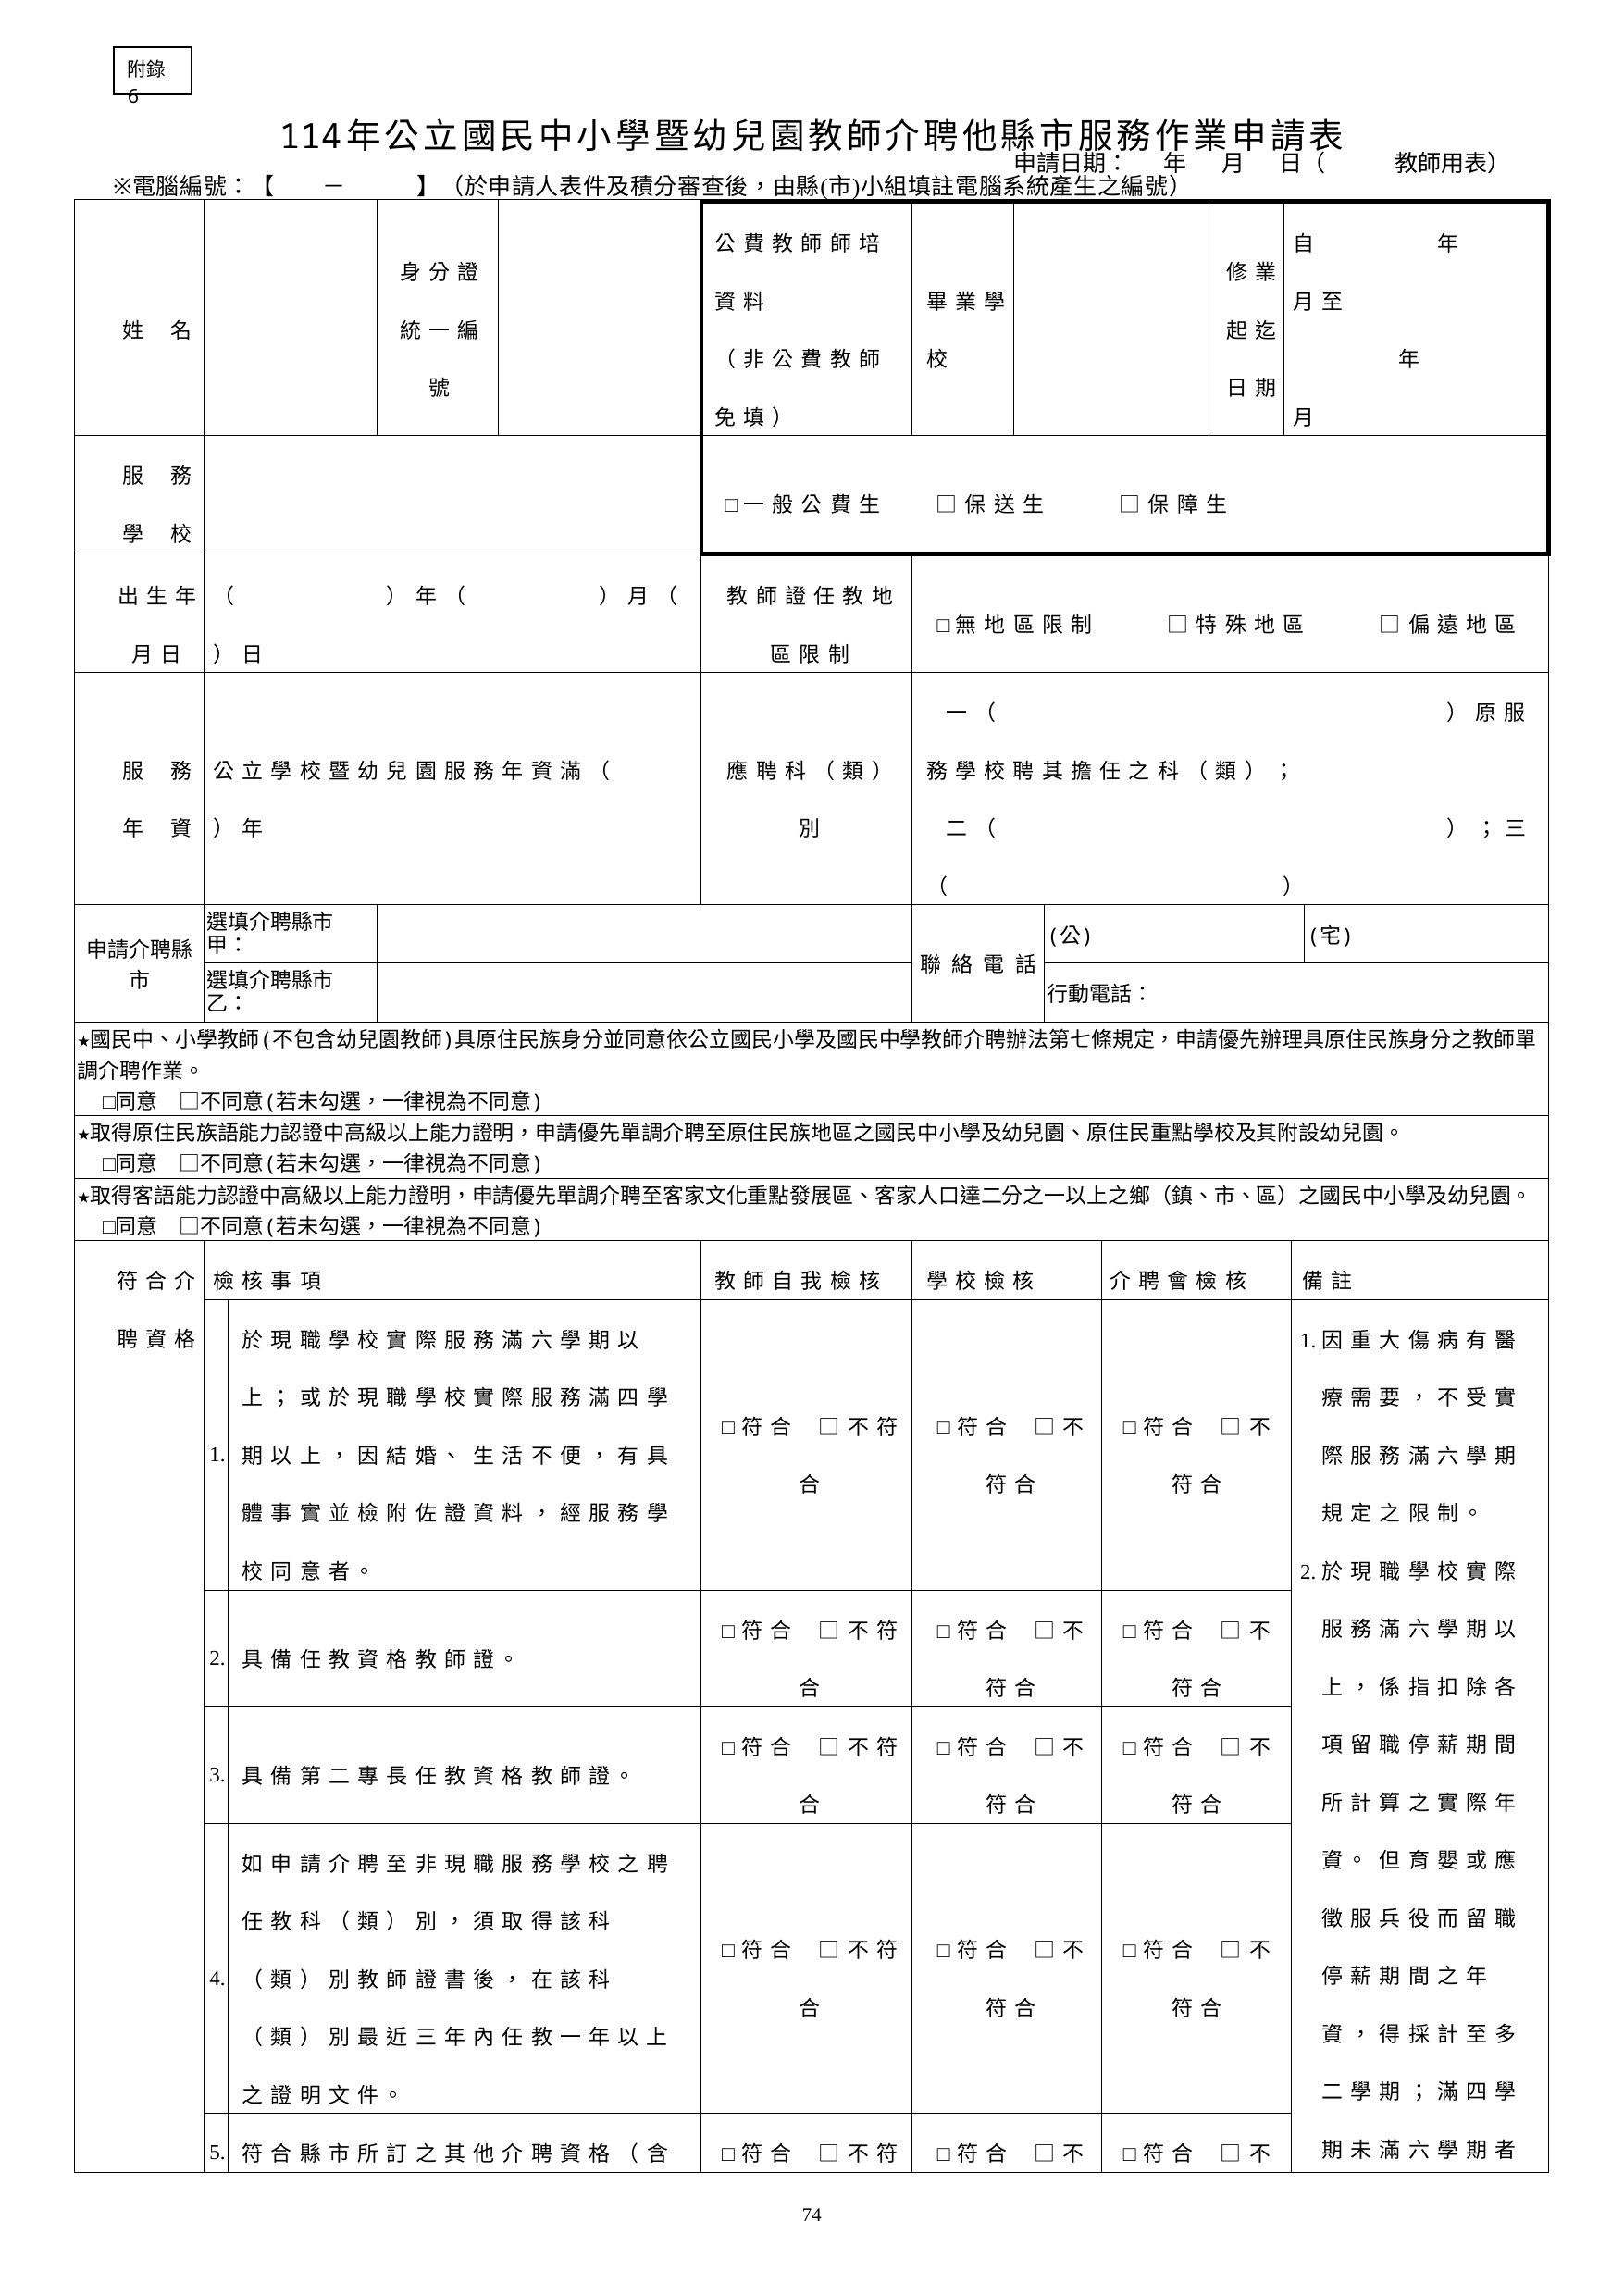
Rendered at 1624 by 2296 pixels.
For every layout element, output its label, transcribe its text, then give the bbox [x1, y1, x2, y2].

table_header 公費教師師培資料 （非公費教師免填） [703, 204, 911, 435]
table_cell 選填介聘縣市乙： [205, 963, 377, 1022]
text ※電腦編號：【 － 】（於申請人表件及積分審查後，由縣(市)小組填註電腦系統產生之編號） [113, 176, 1510, 199]
table_cell ★國民中、小學教師(不包含幼兒園教師)具原住民族身分並同意依公立國民小學及國民中學教師介聘辦法第七條規定，申請優先辦理具原住民族身分之教師單調介聘作業。 □同意 □不同意(若未勾選，一律視為不同意) [75, 1023, 1548, 1115]
table_cell 選填介聘縣市甲： [205, 905, 377, 962]
table_cell 具備第二專長任教資格教師證。 [229, 1707, 700, 1822]
table_cell □符合 □不符合 [912, 1707, 1101, 1822]
table_cell 檢核事項 [205, 1241, 700, 1299]
table_cell □符合 □不符合 [701, 1300, 911, 1589]
table_cell 4. [205, 1824, 228, 2113]
table_header 姓 名 [75, 200, 204, 435]
table_cell 1. [205, 1300, 228, 1589]
table_cell 5. [205, 2114, 228, 2172]
table_cell 公立學校暨幼兒園服務年資滿（ ）年 [205, 673, 700, 904]
table_cell □符合 □不符合 [1102, 1824, 1291, 2113]
table_cell 學校檢核 [912, 1241, 1101, 1299]
table_cell （ ）年（ ）月（ ）日 [205, 552, 700, 672]
table_cell □符合 □不符 [701, 2114, 911, 2172]
table_cell (公) [1045, 905, 1304, 962]
table_cell □符合 □不符合 [1102, 1707, 1291, 1822]
table_cell 符合縣市所訂之其他介聘資格（含 [229, 2114, 700, 2172]
table_cell □符合 □不符合 [701, 1591, 911, 1706]
table_cell □符合 □不符合 [701, 1707, 911, 1822]
table_header [1014, 204, 1209, 435]
table_cell 於現職學校實際服務滿六學期以上；或於現職學校實際服務滿四學期以上，因結婚、生活不便，有具體事實並檢附佐證資料，經服務學校同意者。 [229, 1300, 700, 1589]
table_header 畢業學校 [912, 204, 1013, 435]
text 申請日期： 年 月 日（ 教師用表） [113, 153, 1510, 176]
table_cell 教師自我檢核 [701, 1241, 911, 1299]
table_header 身分證 統一編號 [378, 200, 498, 435]
table_cell 3. [205, 1707, 228, 1822]
table_cell [378, 963, 911, 1022]
table_cell □符合 □不 [912, 2114, 1101, 2172]
table_cell 服 務 學 校 [75, 436, 204, 552]
table_cell [205, 436, 700, 552]
table_cell 介聘會檢核 [1102, 1241, 1291, 1299]
table_cell 服 務 年 資 [75, 673, 204, 904]
table_cell 如申請介聘至非現職服務學校之聘任教科（類）別，須取得該科（類）別教師證書後，在該科（類）別最近三年內任教一年以上之證明文件。 [229, 1824, 700, 2113]
table_cell 備註 [1292, 1241, 1548, 1299]
table_header 自 年 月至 年 月 [1284, 204, 1546, 435]
table_cell 一（ ）原服務學校聘其擔任之科（類）； 二（ ）；三（ ） [912, 673, 1548, 904]
table_cell 2. [205, 1591, 228, 1706]
table_cell □符合 □不符合 [1102, 1300, 1291, 1589]
table_cell 1.因重大傷病有醫療需要，不受實際服務滿六學期規定之限制。 2.於現職學校實際服務滿六學期以上，係指扣除各項留職停薪期間所計算之實際年資。但育嬰或應徵服兵役而留職停薪期間之年資，得採計至多二學期；滿四學期未滿六學期者 [1292, 1300, 1548, 2172]
table_cell □符合 □不符合 [912, 1300, 1101, 1589]
text 114年公立國民中小學暨幼兒園教師介聘他縣市服務作業申請表 [113, 95, 1510, 153]
table_cell □符合 □不符合 [1102, 1591, 1291, 1706]
table_cell □一般公費生 □保送生 □保障生 [703, 436, 1546, 552]
table_cell [378, 905, 911, 962]
table_cell 出生年月日 [75, 552, 204, 672]
table_cell 行動電話： [1045, 963, 1548, 1022]
table_header [499, 200, 700, 435]
table_cell □符合 □不符合 [912, 1824, 1101, 2113]
table_cell □符合 □不符合 [701, 1824, 911, 2113]
table_cell ★取得客語能力認證中高級以上能力證明，申請優先單調介聘至客家文化重點發展區、客家人口達二分之一以上之鄉（鎮、市、區）之國民中小學及幼兒園。 □同意 □不同意(若未勾選，一律視為不同意) [75, 1179, 1548, 1240]
table_header [205, 200, 377, 435]
table_cell 申請介聘縣市 [75, 905, 204, 1022]
table_cell 符合介聘資格 [75, 1241, 204, 2172]
table_cell 應聘科（類）別 [701, 673, 911, 904]
table_cell 教師證任教地區限制 [701, 556, 911, 672]
table_cell 具備任教資格教師證。 [229, 1591, 700, 1706]
table_cell (宅) [1305, 905, 1548, 962]
table_cell □無地區限制 □特殊地區 □偏遠地區 [912, 556, 1548, 672]
table_cell 聯 絡 電 話 [912, 905, 1044, 1022]
table_cell ★取得原住民族語能力認證中高級以上能力證明，申請優先單調介聘至原住民族地區之國民中小學及幼兒園、原住民重點學校及其附設幼兒園。 □同意 □不同意(若未勾選，一律視為不同意) [75, 1116, 1548, 1178]
table_cell □符合 □不 [1102, 2114, 1291, 2172]
table_header 修業 起迄 日期 [1209, 204, 1283, 435]
table_cell □符合 □不符合 [912, 1591, 1101, 1706]
